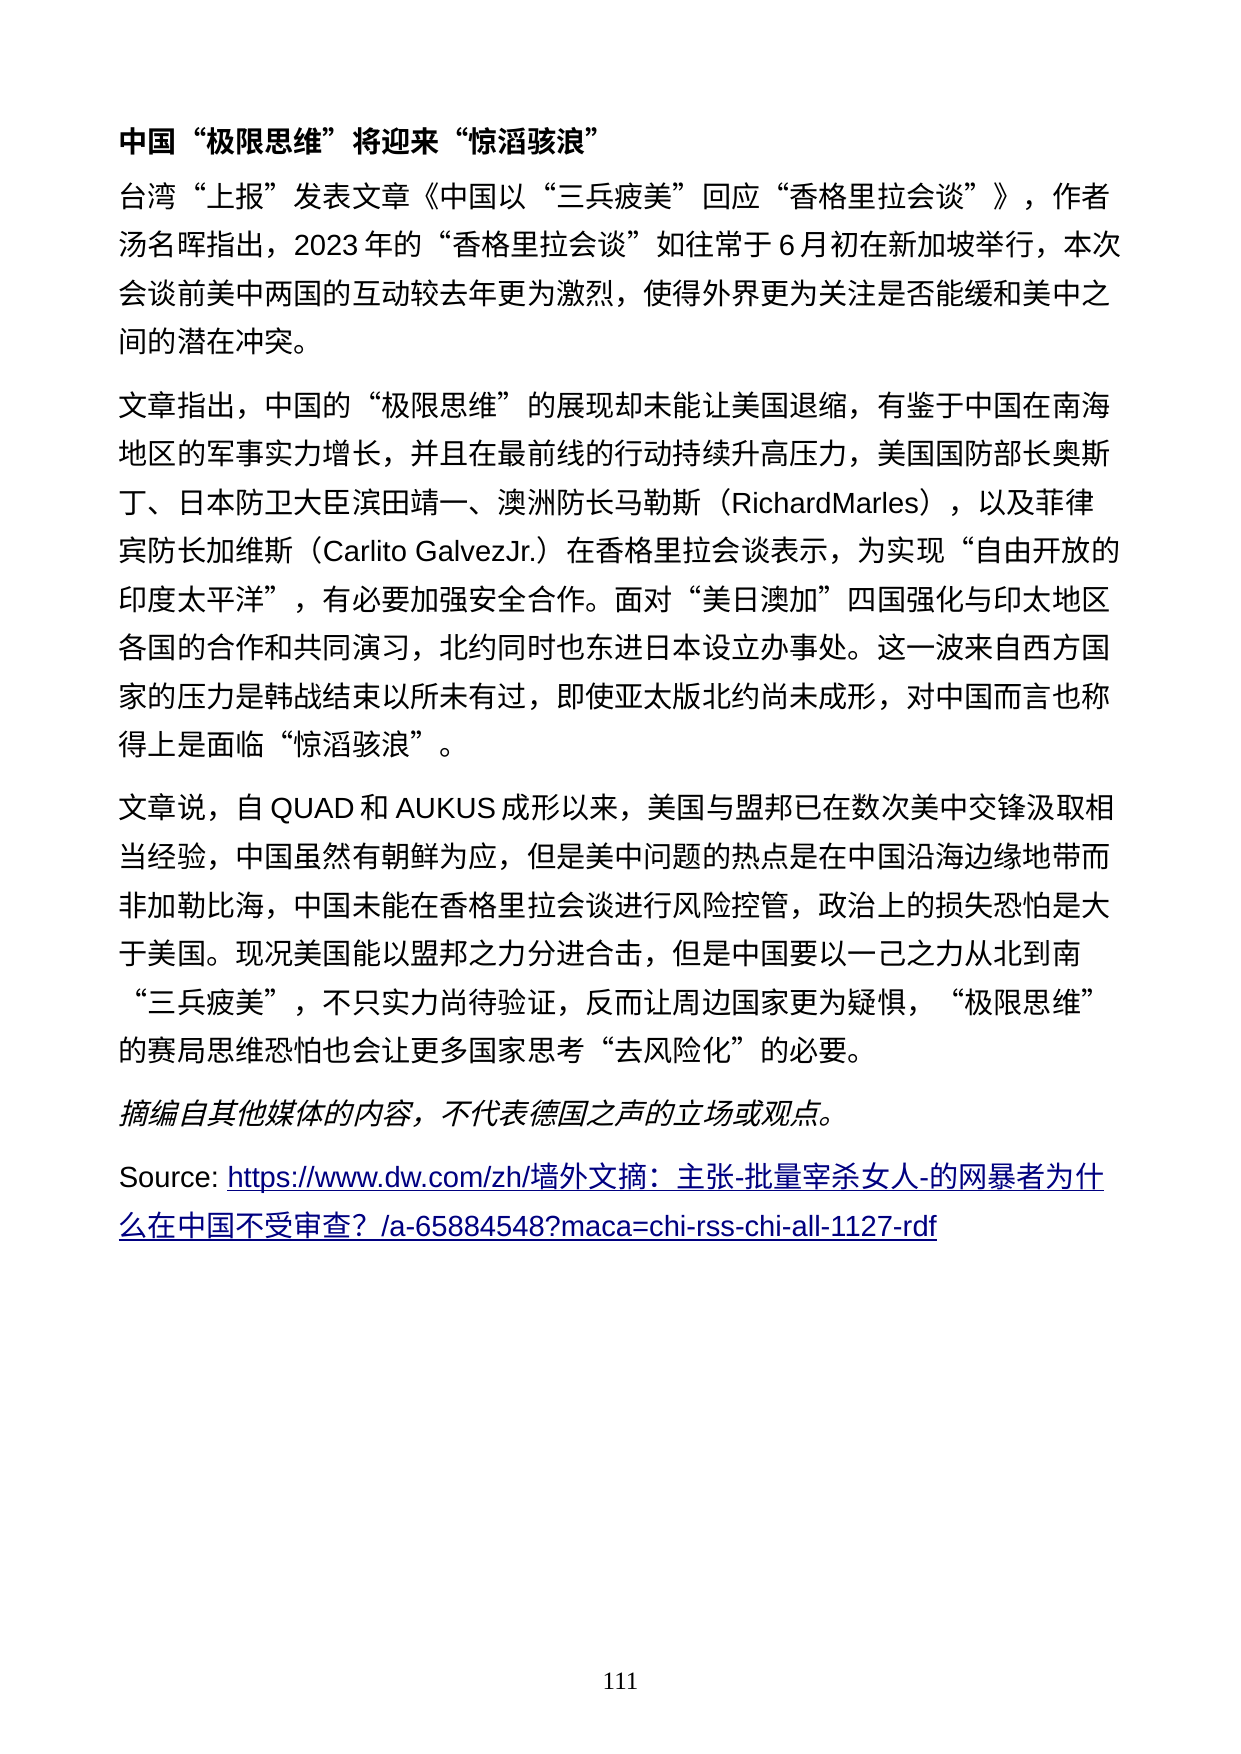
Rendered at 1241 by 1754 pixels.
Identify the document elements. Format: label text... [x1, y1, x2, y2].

text 台湾“上报”发表文章《中国以“三兵疲美”回应“香格里拉会谈”》，作者汤名晖指出，2023年的“香格里拉会谈”如往常于6月初在新加坡举行，本次会谈前美中两国的互动较去年更为激烈，使得外界更为关注是否能缓和美中之间的潜在冲突。 [118, 173, 1122, 361]
text Source: https://www.dw.com/zh/墙外文摘：主张-批量宰杀女人-的网暴者为什么在中国不受审查？/a-65884548?maca=chi-rss-chi-all-1127-rdf [118, 1154, 1122, 1245]
text 摘编自其他媒体的内容，不代表德国之声的立场或观点。 [118, 1091, 1122, 1133]
subtitle 中国“极限思维”将迎来“惊滔骇浪” [118, 118, 1122, 161]
text 文章指出，中国的“极限思维”的展现却未能让美国退缩，有鉴于中国在南海地区的军事实力增长，并且在最前线的行动持续升高压力，美国国防部长奥斯丁、日本防卫大臣滨田靖一、澳洲防长马勒斯（RichardMarles），以及菲律宾防长加维斯（Carlito GalvezJr.）在香格里拉会谈表示，为实现“自由开放的印度太平洋”，有必要加强安全合作。面对“美日澳加”四国强化与印太地区各国的合作和共同演习，北约同时也东进日本设立办事处。这一波来自西方国家的压力是韩战结束以所未有过，即使亚太版北约尚未成形，对中国而言也称得上是面临“惊滔骇浪”。 [118, 382, 1122, 764]
text 文章说，自QUAD和AUKUS成形以来，美国与盟邦已在数次美中交锋汲取相当经验，中国虽然有朝鲜为应，但是美中问题的热点是在中国沿海边缘地带而非加勒比海，中国未能在香格里拉会谈进行风险控管，政治上的损失恐怕是大于美国。现况美国能以盟邦之力分进合击，但是中国要以一己之力从北到南“三兵疲美”，不只实力尚待验证，反而让周边国家更为疑惧，“极限思维”的赛局思维恐怕也会让更多国家思考“去风险化”的必要。 [118, 785, 1122, 1070]
